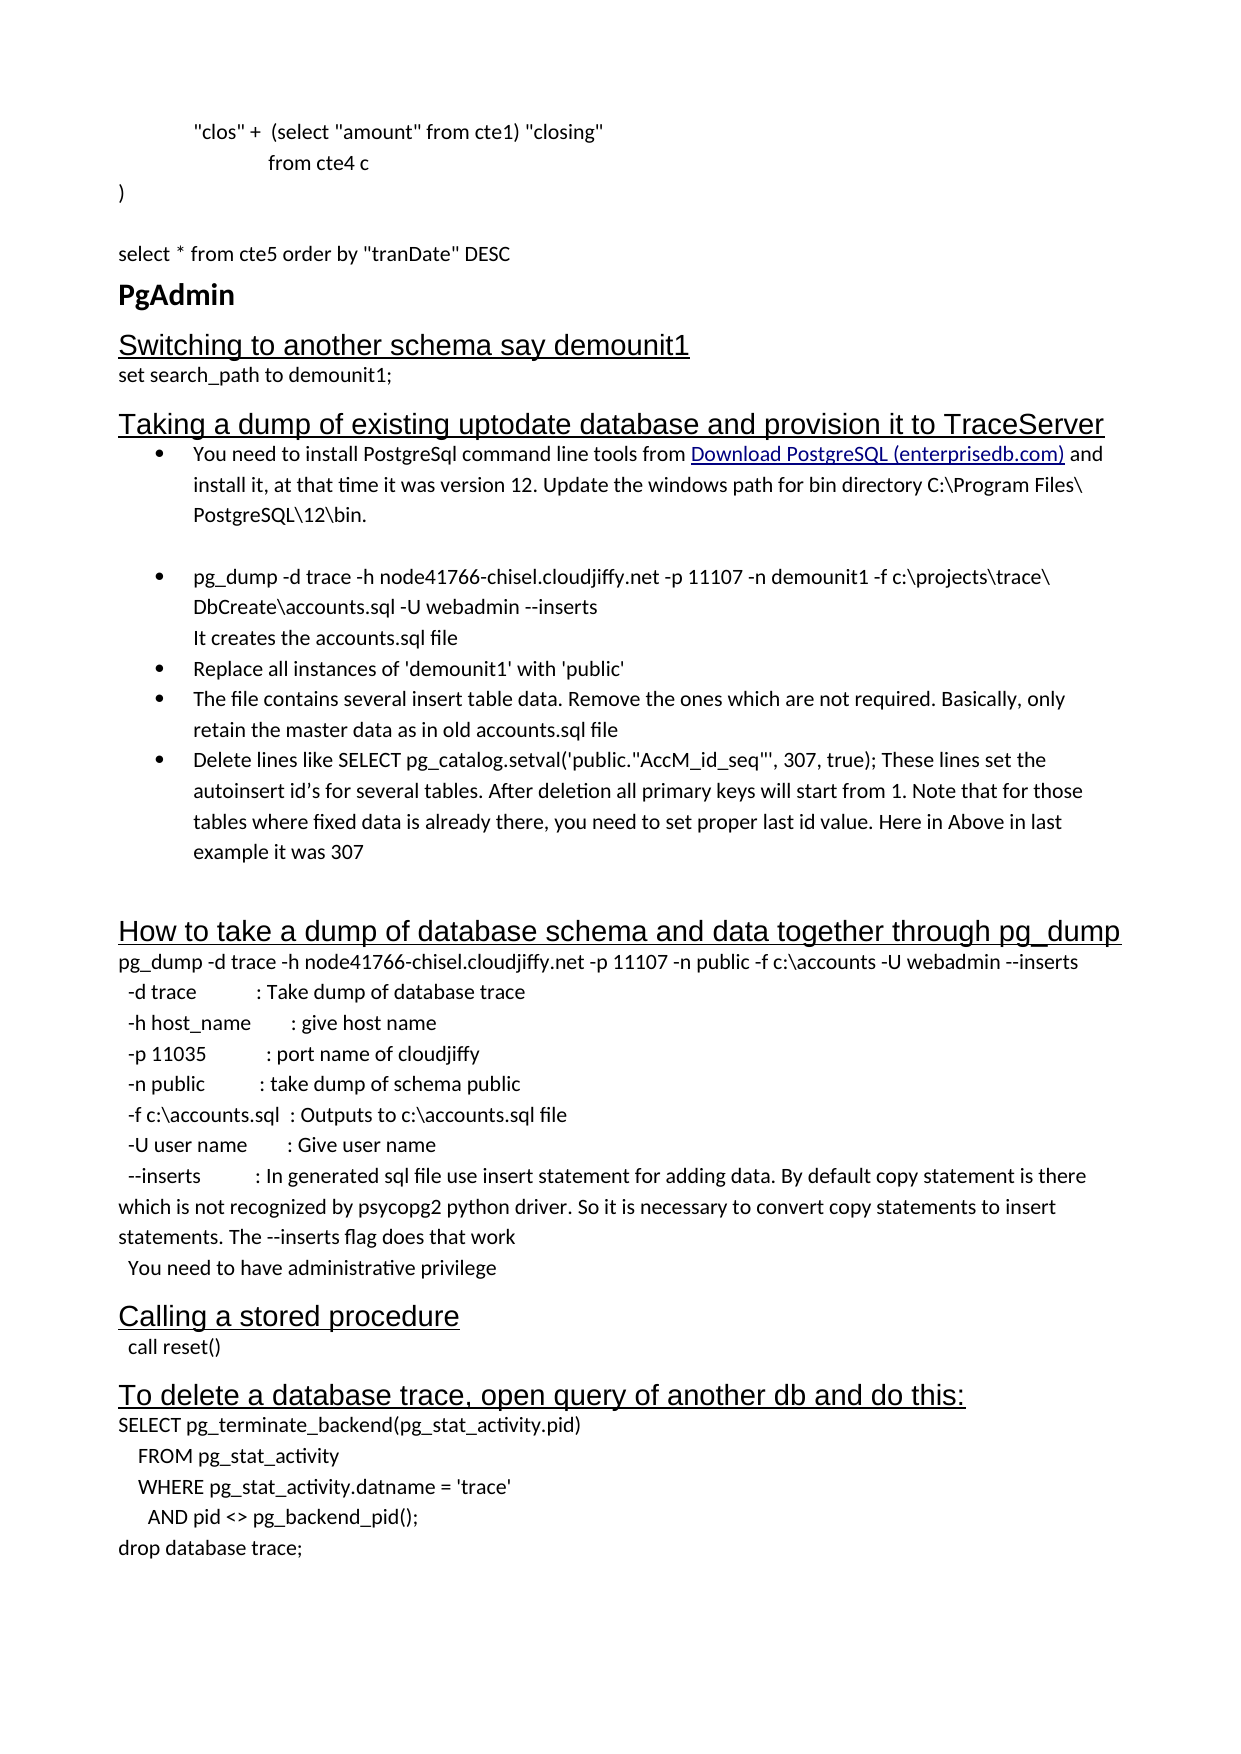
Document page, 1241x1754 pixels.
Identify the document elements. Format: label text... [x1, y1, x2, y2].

text --inserts : In generated sql file use insert statement for adding data. By default copy statement is there which is not recognized by psycopg2 python driver. So it is necessary to convert copy statements to insert statements. The --inserts flag does that work [118, 1162, 1122, 1250]
list Delete lines like SELECT pg_catalog.setval('public."AccM_id_seq"', 307, true); These lines set the autoinsert id’s for several tables. After deletion all primary keys will start from 1. Note that for those tables where fixed data is already there, you need to set proper last id value. Here in Above in last example it was 307 [156, 747, 1122, 865]
text -f c:\accounts.sql : Outputs to c:\accounts.sql file [118, 1101, 1122, 1128]
subtitle To delete a database trace, open query of another db and do this: [118, 1378, 1122, 1412]
text WHERE pg_stat_activity.datname = 'trace' [118, 1473, 1122, 1499]
text -p 11035 : port name of cloudjiffy [118, 1040, 1122, 1066]
subtitle Switching to another schema say demounit1 [118, 328, 1122, 362]
text drop database trace; [118, 1534, 1122, 1561]
text It creates the accounts.sql file [118, 624, 1122, 651]
subtitle PgAdmin [118, 275, 1122, 313]
text "clos" + (select "amount" from cte1) "closing" [118, 118, 1122, 145]
text select * from cte5 order by "tranDate" DESC [118, 241, 1122, 267]
text ) [118, 179, 1122, 206]
text FROM pg_stat_activity [118, 1442, 1122, 1469]
subtitle Taking a dump of existing uptodate database and provision it to TraceServer [118, 407, 1122, 440]
text set search_path to demounit1; [118, 362, 1122, 388]
text -U user name : Give user name [118, 1132, 1122, 1158]
text -d trace : Take dump of database trace [118, 978, 1122, 1005]
list Replace all instances of 'demounit1' with 'public' [156, 655, 1122, 681]
subtitle Calling a stored procedure [118, 1299, 1122, 1333]
text -h host_name : give host name [118, 1009, 1122, 1036]
text SELECT pg_terminate_backend(pg_stat_activity.pid) [118, 1412, 1122, 1438]
list The file contains several insert table data. Remove the ones which are not required. Basically, only retain the master data as in old accounts.sql file [156, 685, 1122, 743]
text You need to have administrative privilege [118, 1254, 1122, 1281]
subtitle How to take a dump of database schema and data together through pg_dump [118, 914, 1122, 944]
list pg_dump -d trace -h node41766-chisel.cloudjiffy.net -p 11107 -n demounit1 -f c:\projects\trace\DbCreate\accounts.sql -U webadmin --inserts [156, 563, 1122, 620]
list You need to install PostgreSql command line tools from Download PostgreSQL (enterprisedb.com) and install it, at that time it was version 12. Update the windows path for bin directory C:\Program Files\PostgreSQL\12\bin. [156, 440, 1122, 528]
text -n public : take dump of schema public [118, 1070, 1122, 1097]
text pg_dump -d trace -h node41766-chisel.cloudjiffy.net -p 11107 -n public -f c:\accounts -U webadmin --inserts [118, 948, 1122, 974]
text AND pid <> pg_backend_pid(); [118, 1503, 1122, 1530]
text from cte4 c [118, 149, 1122, 175]
text call reset() [118, 1333, 1122, 1359]
